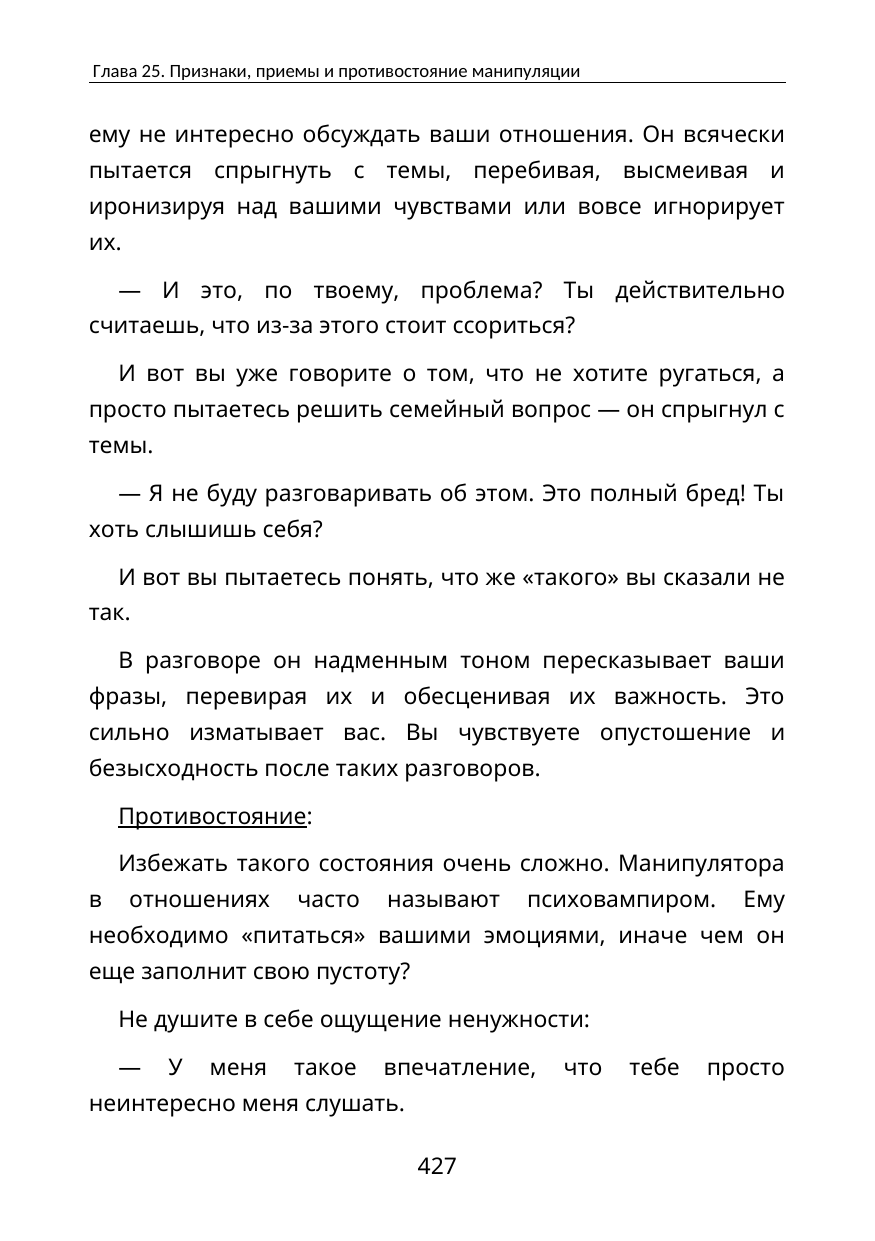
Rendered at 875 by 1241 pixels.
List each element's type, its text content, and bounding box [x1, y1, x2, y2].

text Противостояние: [88, 799, 786, 831]
text — И это, по твоему, проблема? Ты действительно считаешь, что из-за этого стоит ссориться? [88, 273, 786, 341]
text — Я не буду разговаривать об этом. Это полный бред! Ты хоть слышишь себя? [88, 477, 786, 544]
text — У меня такое впечатление, что тебе просто неинтересно меня слушать. [88, 1051, 786, 1118]
text И вот вы уже говорите о том, что не хотите ругаться, а просто пытаетесь решить семейный вопрос — он спрыгнул с темы. [88, 357, 786, 460]
text И вот вы пытаетесь понять, что же «такого» вы сказали не так. [88, 560, 786, 628]
text Не душите в себе ощущение ненужности: [88, 1003, 786, 1034]
text Избежать такого состояния очень сложно. Манипулятора в отношениях часто называют психовампиром. Ему необходимо «питаться» вашими эмоциями, иначе чем он еще заполнит свою пустоту? [88, 847, 786, 986]
text В разговоре он надменным тоном пересказывает ваши фразы, перевирая их и обесценивая их важность. Это сильно изматывает вас. Вы чувствуете опустошение и безысходность после таких разговоров. [88, 644, 786, 783]
text ему не интересно обсуждать ваши отношения. Он всячески пытается спрыгнуть с темы, перебивая, высмеивая и иронизируя над вашими чувствами или вовсе игнорирует их. [88, 118, 786, 257]
